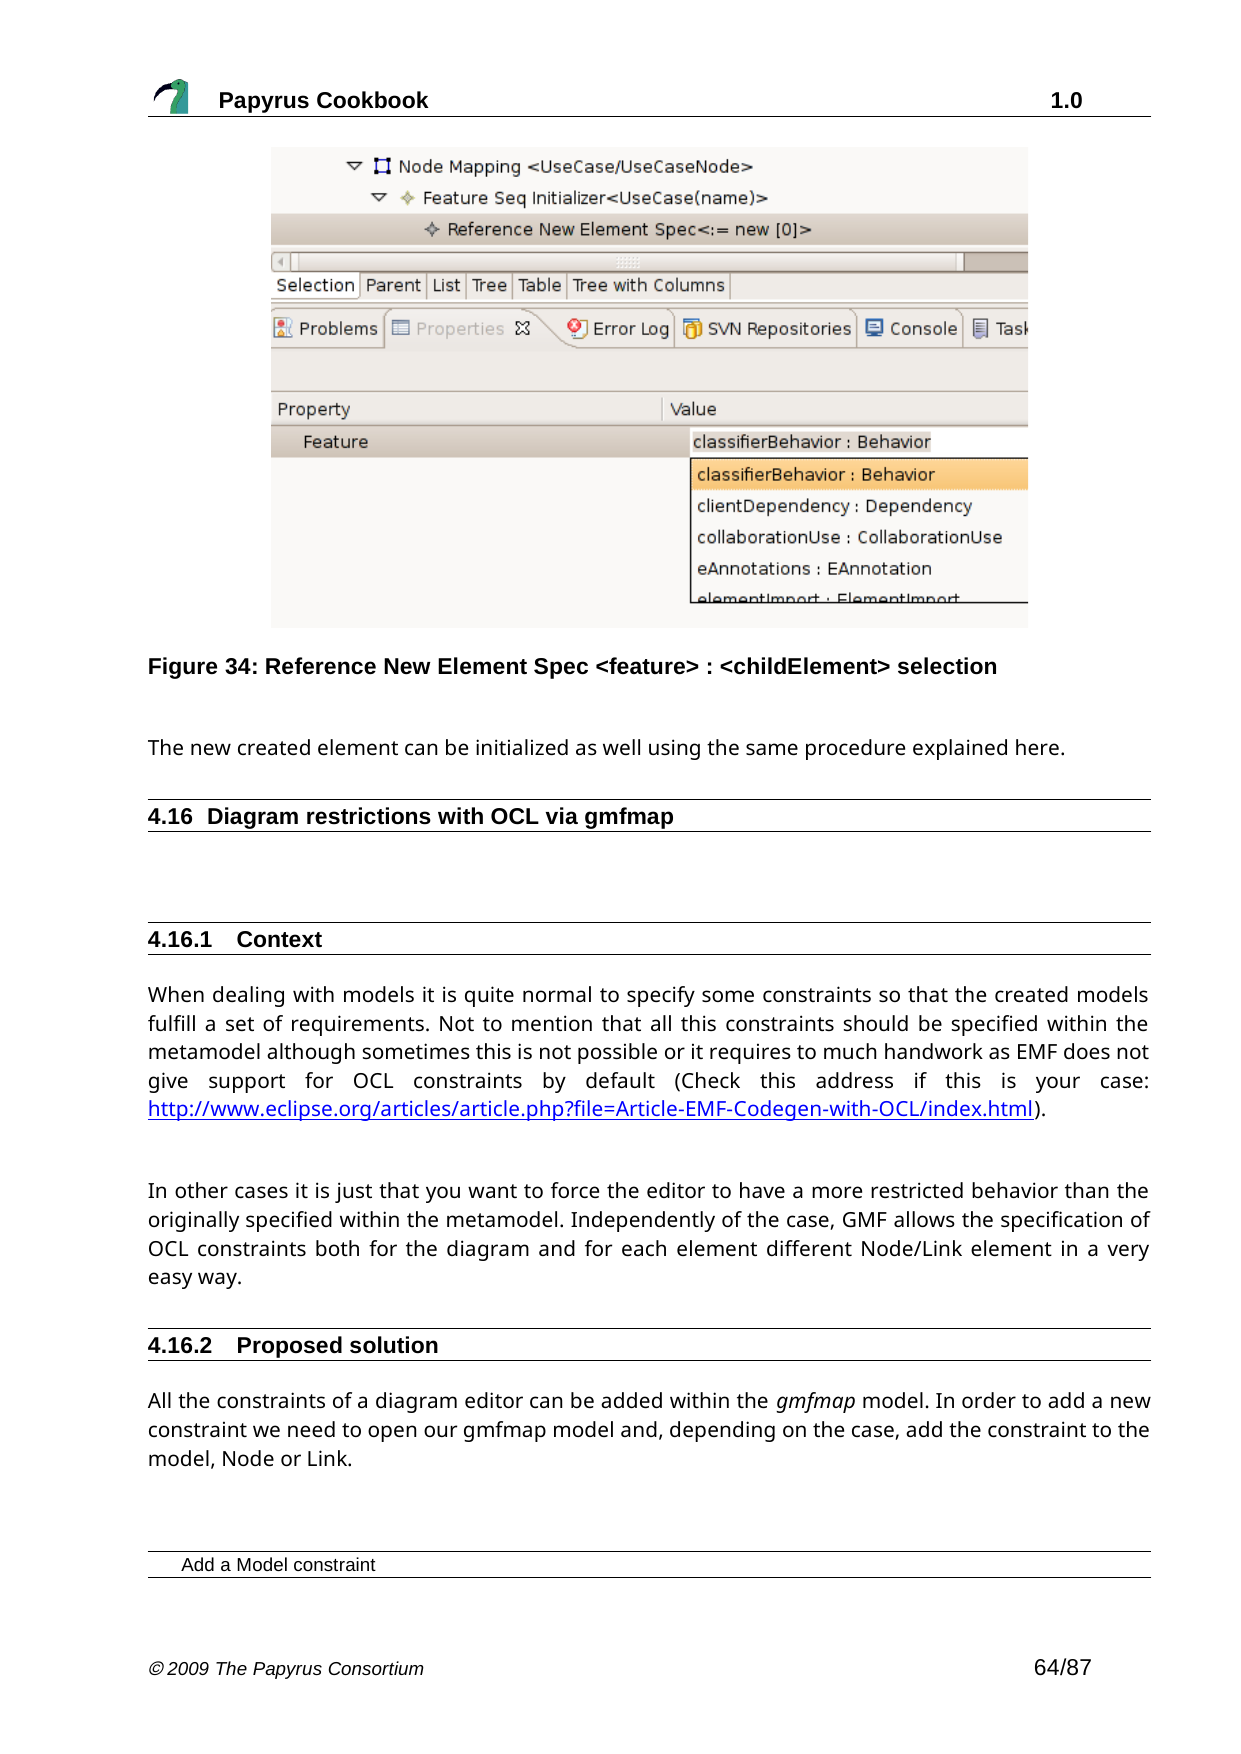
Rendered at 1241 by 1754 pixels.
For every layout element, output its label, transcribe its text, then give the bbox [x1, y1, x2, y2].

text The new created element can be initialized as well using the same procedure explained here. [148, 733, 1151, 761]
subtitle Proposed solution [148, 1329, 1151, 1360]
picture [271, 147, 1029, 628]
subtitle Add a Model constraint [148, 1552, 1151, 1577]
text Figure 34: Reference New Element Spec <feature> : <childElement> selection [148, 652, 1151, 679]
text When dealing with models it is quite normal to specify some constraints so that the created models fulfill a set of requirements. Not to mention that all this constraints should be specified within the metamodel although sometimes this is not possible or it requires to much handwork as EMF does not give support for OCL constraints by default (Check this address if this is your case: http://www.eclipse.org/articles/article.php?file=Article-EMF-Codegen-with-OCL/index.html). [148, 980, 1151, 1123]
subtitle Context [148, 923, 1151, 954]
picture [153, 79, 189, 114]
text In other cases it is just that you want to force the editor to have a more restricted behavior than the originally specified within the metamodel. Independently of the case, GMF allows the specification of OCL constraints both for the diagram and for each element different Node/Link element in a very easy way. [148, 1176, 1151, 1291]
text All the constraints of a diagram editor can be added within the gmfmap model. In order to add a new constraint we need to open our gmfmap model and, depending on the case, add the constraint to the model, Node or Link. [148, 1386, 1151, 1472]
subtitle Diagram restrictions with OCL via gmfmap [148, 800, 1151, 831]
